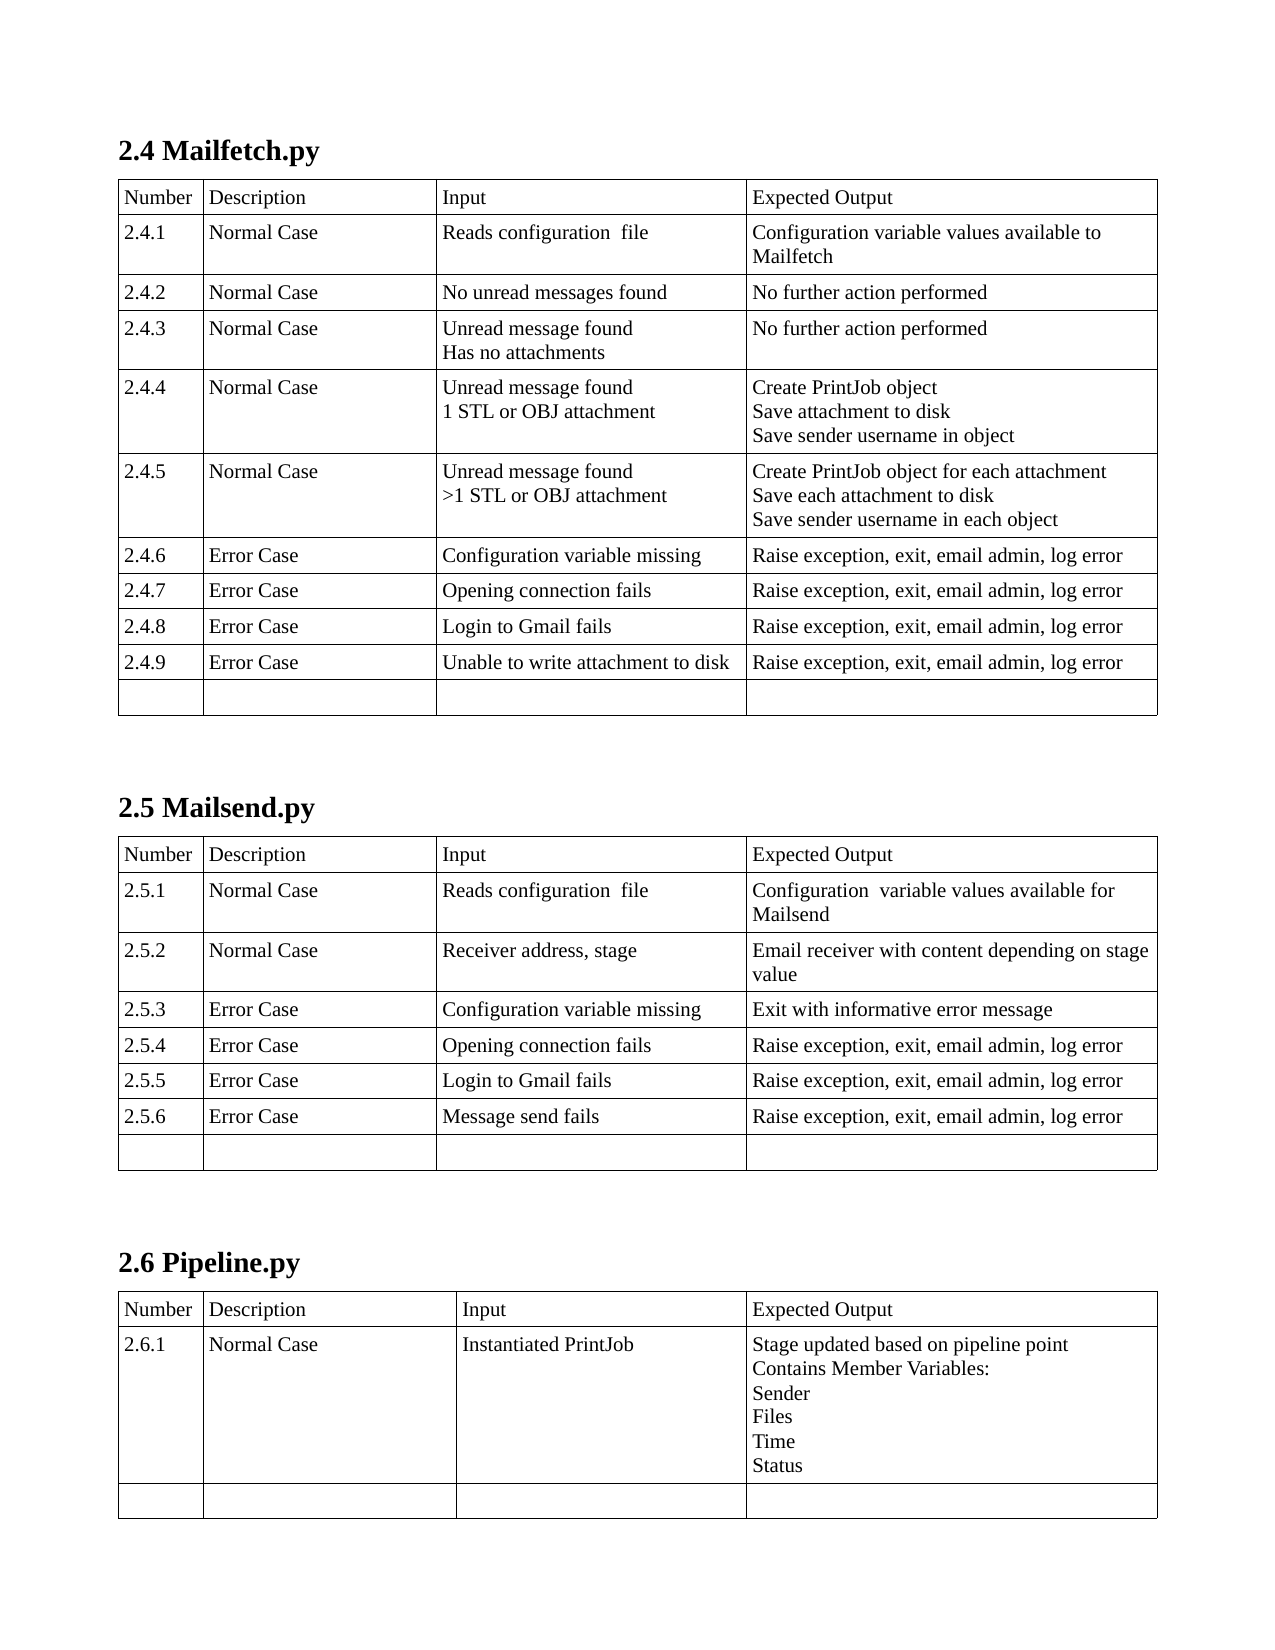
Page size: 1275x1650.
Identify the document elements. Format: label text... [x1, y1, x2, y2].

table_cell [119, 680, 203, 715]
table_cell Raise exception, exit, email admin, log error [747, 1099, 1157, 1134]
table_cell [747, 1484, 1157, 1518]
table_cell 2.5.6 [119, 1099, 203, 1134]
table_cell Create PrintJob object Save attachment to disk Save sender username in object [747, 370, 1157, 453]
table_cell 2.4.7 [119, 574, 203, 608]
table_cell Opening connection fails [437, 574, 746, 608]
table_cell [119, 1135, 203, 1169]
table_header Expected Output [747, 1292, 1157, 1326]
table_cell Normal Case [204, 275, 436, 310]
table_cell 2.4.1 [119, 215, 203, 274]
table_cell Raise exception, exit, email admin, log error [747, 1028, 1157, 1063]
table_cell 2.5.1 [119, 873, 203, 932]
table_cell Raise exception, exit, email admin, log error [747, 645, 1157, 679]
table_cell 2.4.3 [119, 311, 203, 369]
table_cell Raise exception, exit, email admin, log error [747, 538, 1157, 572]
table_cell Stage updated based on pipeline point Contains Member Variables: Sender Files Time Status [747, 1327, 1157, 1482]
table_cell 2.4.5 [119, 454, 203, 537]
table_cell Configuration variable values available to Mailfetch [747, 215, 1157, 274]
table_cell 2.4.8 [119, 609, 203, 644]
table_cell Reads configuration file [437, 215, 746, 274]
table_cell Error Case [204, 1099, 436, 1134]
table_cell Exit with informative error message [747, 992, 1157, 1027]
table_cell Configuration variable missing [437, 538, 746, 572]
table_cell Error Case [204, 538, 436, 572]
table_cell Opening connection fails [437, 1028, 746, 1063]
table_cell Error Case [204, 1028, 436, 1063]
table_cell Normal Case [204, 1327, 456, 1482]
table_cell [747, 1135, 1157, 1169]
table_cell Configuration variable values available for Mailsend [747, 873, 1157, 932]
table_cell 2.6.1 [119, 1327, 203, 1482]
table_cell 2.4.9 [119, 645, 203, 679]
table_cell 2.5.2 [119, 933, 203, 991]
table_cell Raise exception, exit, email admin, log error [747, 574, 1157, 608]
table_cell Raise exception, exit, email admin, log error [747, 609, 1157, 644]
table_cell Unable to write attachment to disk [437, 645, 746, 679]
table_cell [747, 680, 1157, 715]
table_cell Error Case [204, 574, 436, 608]
table_header Number [119, 180, 203, 214]
table_header Description [204, 837, 436, 872]
table_cell Receiver address, stage [437, 933, 746, 991]
table_cell [119, 1484, 203, 1518]
table_cell Email receiver with content depending on stage value [747, 933, 1157, 991]
table_header Description [204, 1292, 456, 1326]
table_cell Normal Case [204, 215, 436, 274]
subtitle 2.4 Mailfetch.py [118, 133, 1157, 166]
table_cell Unread message found Has no attachments [437, 311, 746, 369]
table_cell No unread messages found [437, 275, 746, 310]
table_cell Error Case [204, 645, 436, 679]
table_cell Normal Case [204, 454, 436, 537]
table_header Input [437, 180, 746, 214]
table_cell [204, 680, 436, 715]
table_cell 2.4.2 [119, 275, 203, 310]
table_cell [457, 1484, 746, 1518]
table_header Input [457, 1292, 746, 1326]
table_cell Reads configuration file [437, 873, 746, 932]
table_cell No further action performed [747, 311, 1157, 369]
subtitle 2.5 Mailsend.py [118, 790, 1157, 824]
table_header Number [119, 837, 203, 872]
table_cell Instantiated PrintJob [457, 1327, 746, 1482]
table_cell Normal Case [204, 311, 436, 369]
table_cell Error Case [204, 992, 436, 1027]
table_cell Login to Gmail fails [437, 1064, 746, 1098]
table_cell Raise exception, exit, email admin, log error [747, 1064, 1157, 1098]
table_cell Normal Case [204, 370, 436, 453]
table_cell 2.5.3 [119, 992, 203, 1027]
table_cell 2.5.5 [119, 1064, 203, 1098]
table_cell Error Case [204, 609, 436, 644]
table_header Number [119, 1292, 203, 1326]
table_cell Create PrintJob object for each attachment Save each attachment to disk Save sender username in each object [747, 454, 1157, 537]
table_cell Normal Case [204, 933, 436, 991]
subtitle 2.6 Pipeline.py [118, 1245, 1157, 1278]
table_cell No further action performed [747, 275, 1157, 310]
table_cell Message send fails [437, 1099, 746, 1134]
table_cell [437, 1135, 746, 1169]
table_header Description [204, 180, 436, 214]
table_cell 2.4.4 [119, 370, 203, 453]
table_cell [204, 1135, 436, 1169]
table_cell Unread message found >1 STL or OBJ attachment [437, 454, 746, 537]
table_cell [437, 680, 746, 715]
table_cell Error Case [204, 1064, 436, 1098]
table_cell Login to Gmail fails [437, 609, 746, 644]
table_cell [204, 1484, 456, 1518]
table_header Expected Output [747, 837, 1157, 872]
table_cell 2.5.4 [119, 1028, 203, 1063]
table_cell Normal Case [204, 873, 436, 932]
table_cell Unread message found 1 STL or OBJ attachment [437, 370, 746, 453]
table_cell 2.4.6 [119, 538, 203, 572]
table_header Input [437, 837, 746, 872]
table_header Expected Output [747, 180, 1157, 214]
table_cell Configuration variable missing [437, 992, 746, 1027]
